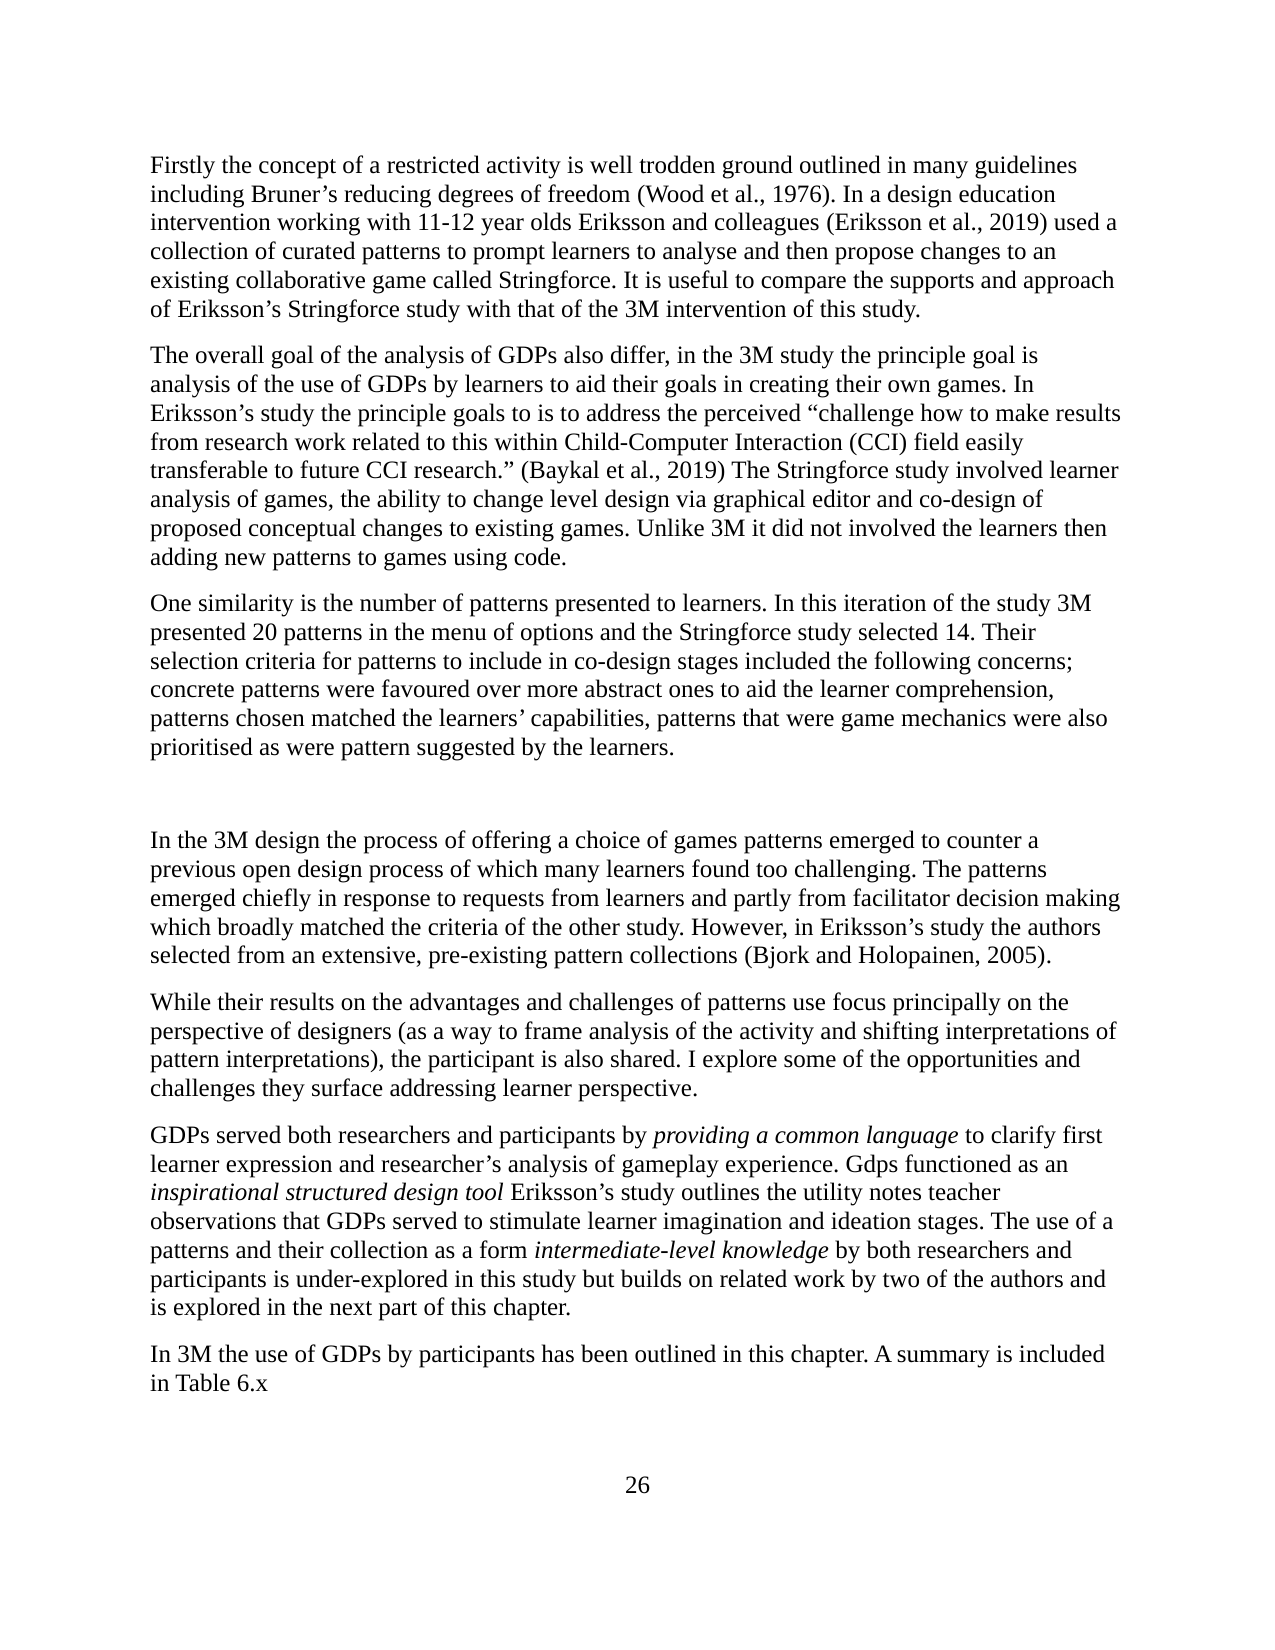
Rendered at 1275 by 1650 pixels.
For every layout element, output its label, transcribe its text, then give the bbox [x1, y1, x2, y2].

text In the 3M design the process of offering a choice of games patterns emerged to counter a previous open design process of which many learners found too challenging. The patterns emerged chiefly in response to requests from learners and partly from facilitator decision making which broadly matched the criteria of the other study. However, in Eriksson’s study the authors selected from an extensive, pre-existing pattern collections (Bjork and Holopainen, 2005). [150, 825, 1125, 969]
text Firstly the concept of a restricted activity is well trodden ground outlined in many guidelines including Bruner’s reducing degrees of freedom (Wood et al., 1976). In a design education intervention working with 11-12 year olds Eriksson and colleagues (Eriksson et al., 2019) used a collection of curated patterns to prompt learners to analyse and then propose changes to an existing collaborative game called Stringforce. It is useful to compare the supports and approach of Eriksson’s Stringforce study with that of the 3M intervention of this study. [150, 150, 1125, 322]
text GDPs served both researchers and participants by providing a common language to clarify first learner expression and researcher’s analysis of gameplay experience. Gdps functioned as an inspirational structured design tool Eriksson’s study outlines the utility notes teacher observations that GDPs served to stimulate learner imagination and ideation stages. The use of a patterns and their collection as a form intermediate-level knowledge by both researchers and participants is under-explored in this study but builds on related work by two of the authors and is explored in the next part of this chapter. [150, 1120, 1125, 1321]
text While their results on the advantages and challenges of patterns use focus principally on the perspective of designers (as a way to frame analysis of the activity and shifting interpretations of pattern interpretations), the participant is also shared. I explore some of the opportunities and challenges they surface addressing learner perspective. [150, 987, 1125, 1102]
text The overall goal of the analysis of GDPs also differ, in the 3M study the principle goal is analysis of the use of GDPs by learners to aid their goals in creating their own games. In Eriksson’s study the principle goals to is to address the perceived “challenge how to make results from research work related to this within Child-Computer Interaction (CCI) field easily transferable to future CCI research.” (Baykal et al., 2019) The Stringforce study involved learner analysis of games, the ability to change level design via graphical editor and co-design of proposed conceptual changes to existing games. Unlike 3M it did not involved the learners then adding new patterns to games using code. [150, 340, 1125, 570]
text In 3M the use of GDPs by participants has been outlined in this chapter. A summary is included in Table 6.x [150, 1339, 1125, 1397]
text One similarity is the number of patterns presented to learners. In this iteration of the study 3M presented 20 patterns in the menu of options and the Stringforce study selected 14. Their selection criteria for patterns to include in co-design stages included the following concerns; concrete patterns were favoured over more abstract ones to aid the learner comprehension, patterns chosen matched the learners’ capabilities, patterns that were game mechanics were also prioritised as were pattern suggested by the learners. [150, 588, 1125, 761]
